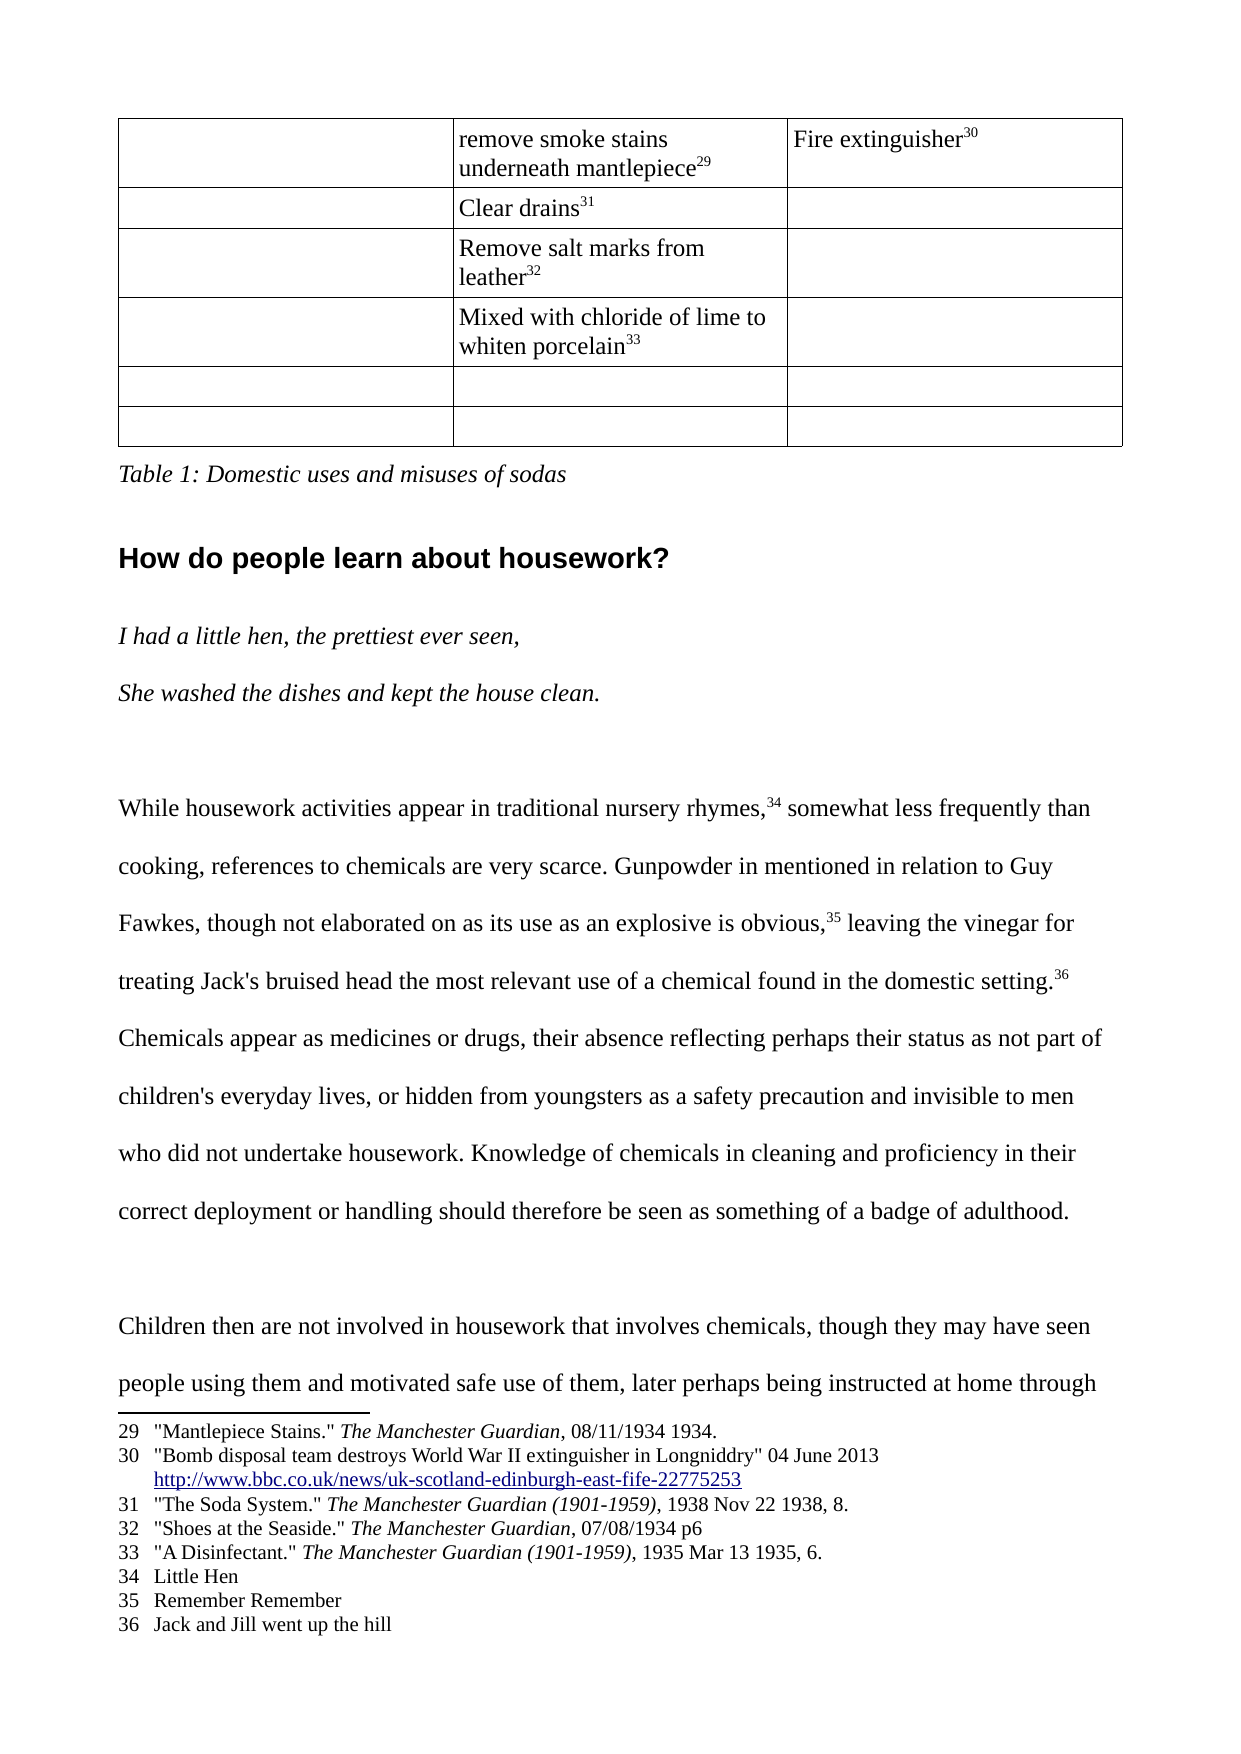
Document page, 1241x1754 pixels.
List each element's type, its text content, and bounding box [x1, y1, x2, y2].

table_cell [119, 119, 453, 187]
table_cell Remove salt marks from leather [454, 229, 787, 297]
table_cell [119, 407, 453, 446]
text Jack and Jill went up the hill [118, 1612, 1122, 1636]
table_cell [454, 367, 787, 406]
table_cell [788, 367, 1122, 406]
text Remember Remember [118, 1588, 1122, 1612]
table_cell Fire extinguisher [788, 119, 1122, 187]
subtitle How do people learn about housework? [118, 541, 1122, 575]
table_cell [788, 229, 1122, 297]
table_cell [119, 367, 453, 406]
table_cell remove smoke stains underneath mantlepiece [454, 119, 787, 187]
text Children then are not involved in housework that involves chemicals, though they may have seen people using them and motivated safe use of them, later perhaps being instructed at home through [118, 1311, 1122, 1397]
text While housework activities appear in traditional nursery rhymes, somewhat less frequently than cooking, references to chemicals are very scarce. Gunpowder in mentioned in relation to Guy Fawkes, though not elaborated on as its use as an explosive is obvious, leaving the vinegar for treating Jack's bruised head the most relevant use of a chemical found in the domestic setting. Chemicals appear as medicines or drugs, their absence reflecting perhaps their status as not part of children's everyday lives, or hidden from youngsters as a safety precaution and invisible to men who did not undertake housework. Knowledge of chemicals in cleaning and proficiency in their correct deployment or handling should therefore be seen as something of a badge of adulthood. [118, 793, 1122, 1225]
table_cell [788, 407, 1122, 446]
text She washed the dishes and kept the house clean. [118, 678, 1122, 707]
text Little Hen [118, 1564, 1122, 1588]
table_cell Mixed with chloride of lime to whiten porcelain [454, 298, 787, 366]
table_cell [119, 229, 453, 297]
text I had a little hen, the prettiest ever seen, [118, 621, 1122, 650]
table_cell [119, 298, 453, 366]
table_cell Clear drains [454, 188, 787, 227]
text Table 1: Domestic uses and misuses of sodas [118, 459, 1122, 488]
table_cell [454, 407, 787, 446]
table_cell [788, 298, 1122, 366]
table_cell [119, 188, 453, 227]
table_cell [788, 188, 1122, 227]
